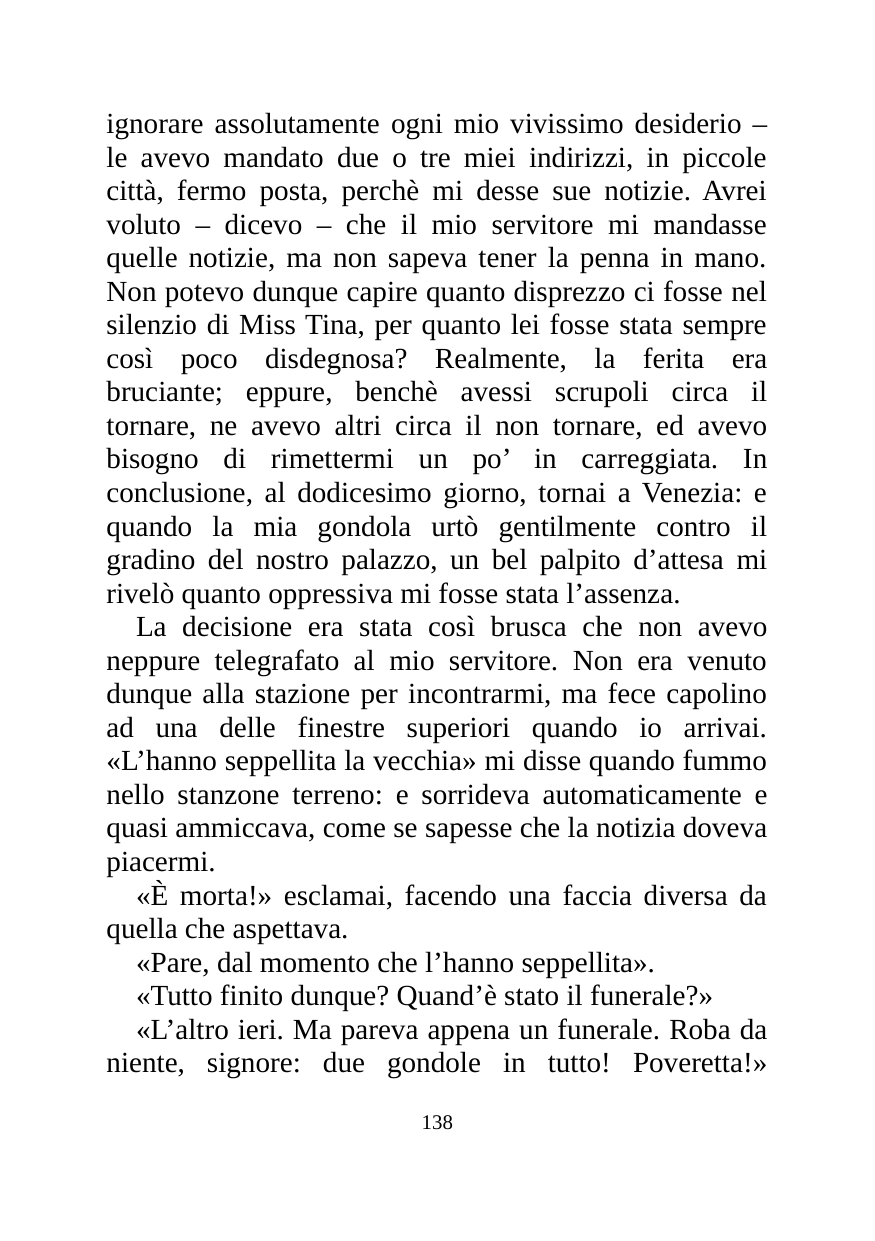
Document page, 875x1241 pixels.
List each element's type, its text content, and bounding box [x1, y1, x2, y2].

text La decisione era stata così brusca che non avevo neppure telegrafato al mio servitore. Non era venuto dunque alla stazione per incontrarmi, ma fece capolino ad una delle finestre superiori quando io arrivai. «L’hanno seppellita la vecchia» mi disse quando fummo nello stanzone terreno: e sorrideva automaticamente e quasi ammiccava, come se sapesse che la notizia doveva piacermi. [106, 609, 768, 878]
text «Pare, dal momento che l’hanno seppellita». [106, 945, 768, 978]
text «È morta!» esclamai, facendo una faccia diversa da quella che aspettava. [106, 878, 768, 945]
text «L’altro ieri. Ma pareva appena un funerale. Roba da niente, signore: due gondole in tutto! Poveretta!» [106, 1012, 768, 1079]
text «Tutto finito dunque? Quand’è stato il funerale?» [106, 978, 768, 1012]
text ignorare assolutamente ogni mio vivissimo desiderio – le avevo mandato due o tre miei indirizzi, in piccole città, fermo posta, perchè mi desse sue notizie. Avrei voluto – dicevo – che il mio servitore mi mandasse quelle notizie, ma non sapeva tener la penna in mano. Non potevo dunque capire quanto disprezzo ci fosse nel silenzio di Miss Tina, per quanto lei fosse stata sempre così poco disdegnosa? Realmente, la ferita era bruciante; eppure, benchè avessi scrupoli circa il tornare, ne avevo altri circa il non tornare, ed avevo bisogno di rimettermi un po’ in carreggiata. In conclusione, al dodicesimo giorno, tornai a Venezia: e quando la mia gondola urtò gentilmente contro il gradino del nostro palazzo, un bel palpito d’attesa mi rivelò quanto oppressiva mi fosse stata l’assenza. [106, 106, 768, 609]
